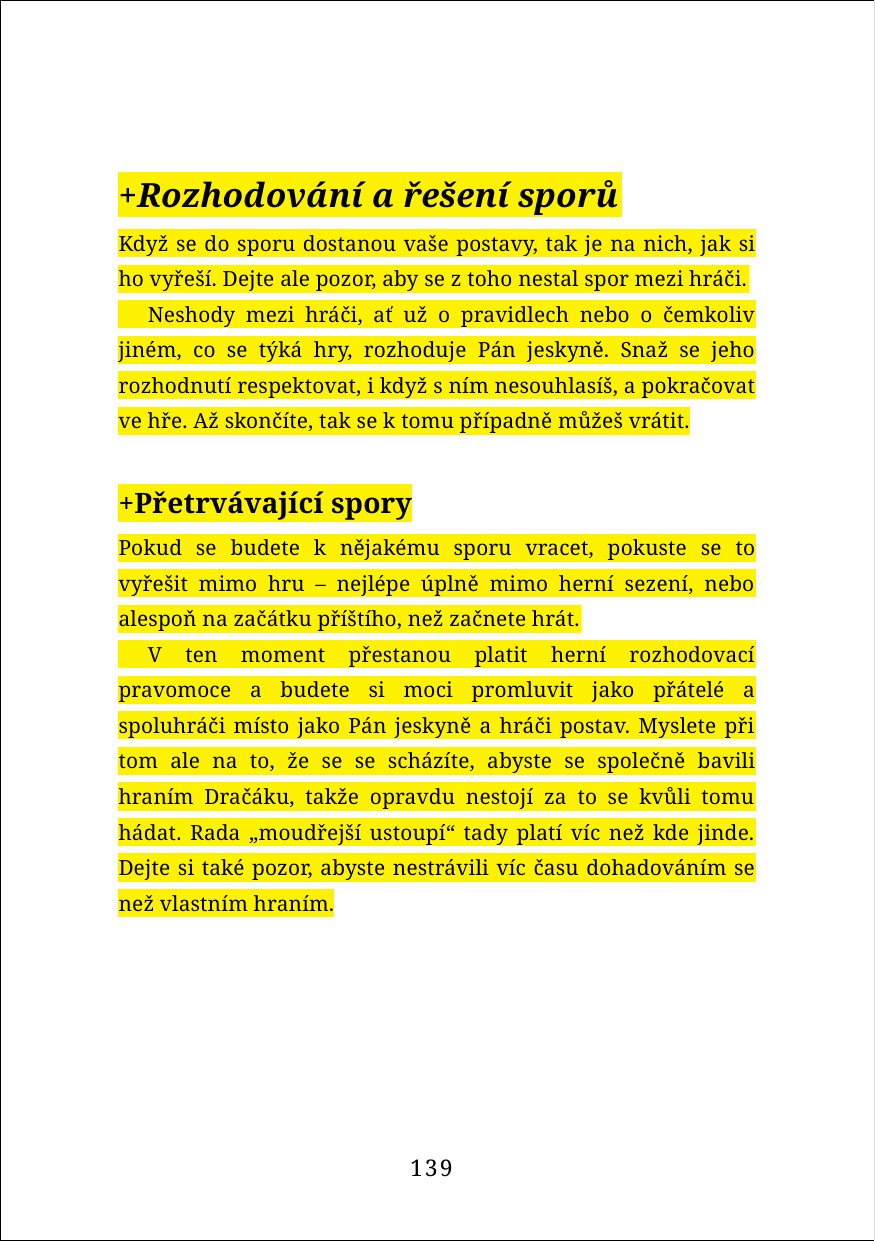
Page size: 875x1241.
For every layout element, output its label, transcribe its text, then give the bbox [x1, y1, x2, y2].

text Pokud se budete k nějakému sporu vracet, pokuste se to vyřešit mimo hru – nejlépe úplně mimo herní sezení, nebo alespoň na začátku příštího, než začnete hrát. V ten moment přestanou platit herní rozhodovací pravomoce a budete si moci promluvit jako přátelé a spoluhráči místo jako Pán jeskyně a hráči postav. Myslete při tom ale na to, že se se scházíte, abyste se společně bavili hraním Dračáku, takže opravdu nestojí za to se kvůli tomu hádat. Rada „moudřejší ustoupí“ tady platí víc než kde jinde. Dejte si také pozor, abyste nestrávili víc času dohadováním se než vlastním hraním. [118, 533, 756, 917]
subtitle +Přetrvávající spory [118, 483, 756, 522]
text Když se do sporu dostanou vaše postavy, tak je na nich, jak si ho vyřeší. Dejte ale pozor, aby se z toho nestal spor mezi hráči. Neshody mezi hráči, ať už o pravidlech nebo o čemkoliv jiném, co se týká hry, rozhoduje Pán jeskyně. Snaž se jeho rozhodnutí respektovat, i když s ním nesouhlasíš, a pokračovat ve hře. Až skončíte, tak se k tomu případně můžeš vrátit. [118, 229, 756, 435]
subtitle +Rozhodování a řešení sporů [118, 172, 756, 217]
